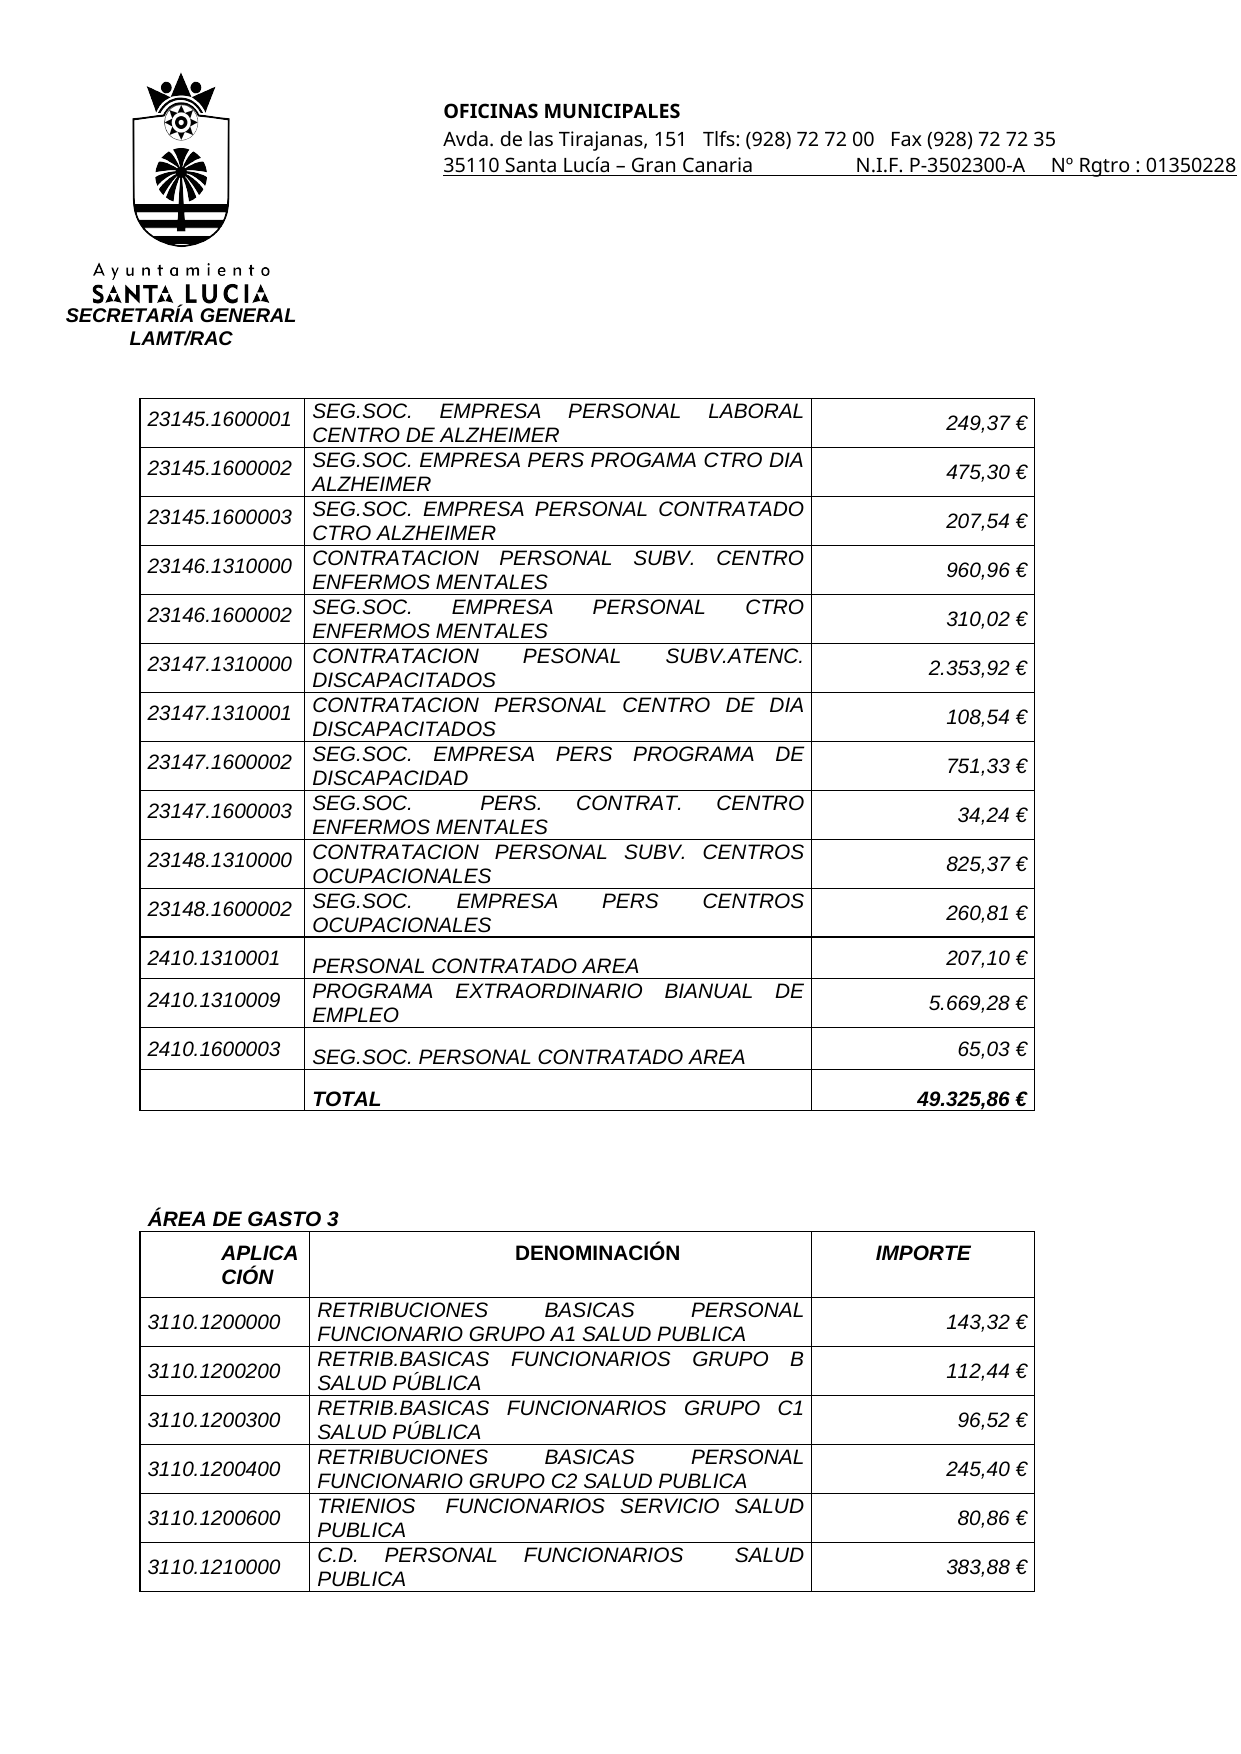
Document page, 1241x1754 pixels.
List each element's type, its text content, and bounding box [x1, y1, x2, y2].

table_cell 65,03 € [812, 1028, 1034, 1069]
table_cell 23148.1310000 [141, 840, 304, 887]
table_cell 3110.1200600 [141, 1494, 309, 1542]
table_cell CONTRATACION PERSONAL SUBV. CENTROS OCUPACIONALES [305, 840, 811, 887]
table_cell 207,54 € [812, 497, 1034, 545]
table_cell 23145.1600001 [141, 399, 304, 447]
table_cell 23148.1600002 [141, 889, 304, 936]
table_cell 23147.1310000 [141, 644, 304, 692]
table_header DENOMINACIÓN [310, 1232, 811, 1297]
table_cell 23147.1310001 [141, 693, 304, 741]
table_cell CONTRATACION PESONAL SUBV.ATENC. DISCAPACITADOS [305, 644, 811, 692]
table_cell 960,96 € [812, 546, 1034, 594]
table_cell 475,30 € [812, 448, 1034, 496]
table_cell 825,37 € [812, 840, 1034, 887]
table_cell PERSONAL CONTRATADO AREA [305, 938, 811, 978]
table_cell 23145.1600003 [141, 497, 304, 545]
table_cell C.D. PERSONAL FUNCIONARIOS SALUD PUBLICA [310, 1543, 811, 1591]
table_cell SEG.SOC. EMPRESA PERSONAL CTRO ENFERMOS MENTALES [305, 595, 811, 643]
table_cell RETRIB.BASICAS FUNCIONARIOS GRUPO B SALUD PÚBLICA [310, 1347, 811, 1395]
table_cell SEG.SOC. EMPRESA PERSONAL CONTRATADO CTRO ALZHEIMER [305, 497, 811, 545]
table_cell 2410.1600003 [141, 1028, 304, 1069]
table_cell 34,24 € [812, 791, 1034, 838]
table_cell 751,33 € [812, 742, 1034, 789]
table_cell 2410.1310009 [141, 979, 304, 1027]
table_cell 23145.1600002 [141, 448, 304, 496]
table_cell TOTAL [305, 1070, 811, 1110]
table_cell 2.353,92 € [812, 644, 1034, 692]
table_cell SEG.SOC. EMPRESA PERSONAL LABORAL CENTRO DE ALZHEIMER [305, 399, 811, 447]
table_cell 112,44 € [812, 1347, 1034, 1395]
table_cell 310,02 € [812, 595, 1034, 643]
table_cell 23147.1600002 [141, 742, 304, 789]
table_cell [141, 1070, 304, 1110]
table_cell SEG.SOC. EMPRESA PERS CENTROS OCUPACIONALES [305, 889, 811, 936]
table_cell 249,37 € [812, 399, 1034, 447]
table_cell 108,54 € [812, 693, 1034, 741]
table_cell 3110.1200200 [141, 1347, 309, 1395]
table_cell 23147.1600003 [141, 791, 304, 838]
table_cell 3110.1210000 [141, 1543, 309, 1591]
table_cell 3110.1200000 [141, 1298, 309, 1346]
table_cell SEG.SOC. PERSONAL CONTRATADO AREA [305, 1028, 811, 1069]
table_cell RETRIBUCIONES BASICAS PERSONAL FUNCIONARIO GRUPO A1 SALUD PUBLICA [310, 1298, 811, 1346]
table_cell SEG.SOC. EMPRESA PERS PROGAMA CTRO DIA ALZHEIMER [305, 448, 811, 496]
table_cell SEG.SOC. PERS. CONTRAT. CENTRO ENFERMOS MENTALES [305, 791, 811, 838]
text ÁREA DE GASTO 3 [148, 1207, 1092, 1231]
table_cell SEG.SOC. EMPRESA PERS PROGRAMA DE DISCAPACIDAD [305, 742, 811, 789]
table_cell CONTRATACION PERSONAL CENTRO DE DIA DISCAPACITADOS [305, 693, 811, 741]
table_cell 383,88 € [812, 1543, 1034, 1591]
table_header APLICACIÓN [141, 1232, 309, 1297]
table_cell 245,40 € [812, 1445, 1034, 1493]
table_cell TRIENIOS FUNCIONARIOS SERVICIO SALUD PUBLICA [310, 1494, 811, 1542]
table_header IMPORTE [812, 1232, 1034, 1297]
table_cell 80,86 € [812, 1494, 1034, 1542]
table_cell 23146.1600002 [141, 595, 304, 643]
table_cell 23146.1310000 [141, 546, 304, 594]
table_cell PROGRAMA EXTRAORDINARIO BIANUAL DE EMPLEO [305, 979, 811, 1027]
table_cell CONTRATACION PERSONAL SUBV. CENTRO ENFERMOS MENTALES [305, 546, 811, 594]
table_cell 207,10 € [812, 938, 1034, 978]
table_cell 49.325,86 € [812, 1070, 1034, 1110]
table_cell 2410.1310001 [141, 938, 304, 978]
table_cell 3110.1200300 [141, 1396, 309, 1444]
table_cell 143,32 € [812, 1298, 1034, 1346]
table_cell 96,52 € [812, 1396, 1034, 1444]
table_cell 3110.1200400 [141, 1445, 309, 1493]
table_cell 5.669,28 € [812, 979, 1034, 1027]
table_cell 260,81 € [812, 889, 1034, 936]
table_cell RETRIB.BASICAS FUNCIONARIOS GRUPO C1 SALUD PÚBLICA [310, 1396, 811, 1444]
table_cell RETRIBUCIONES BASICAS PERSONAL FUNCIONARIO GRUPO C2 SALUD PUBLICA [310, 1445, 811, 1493]
